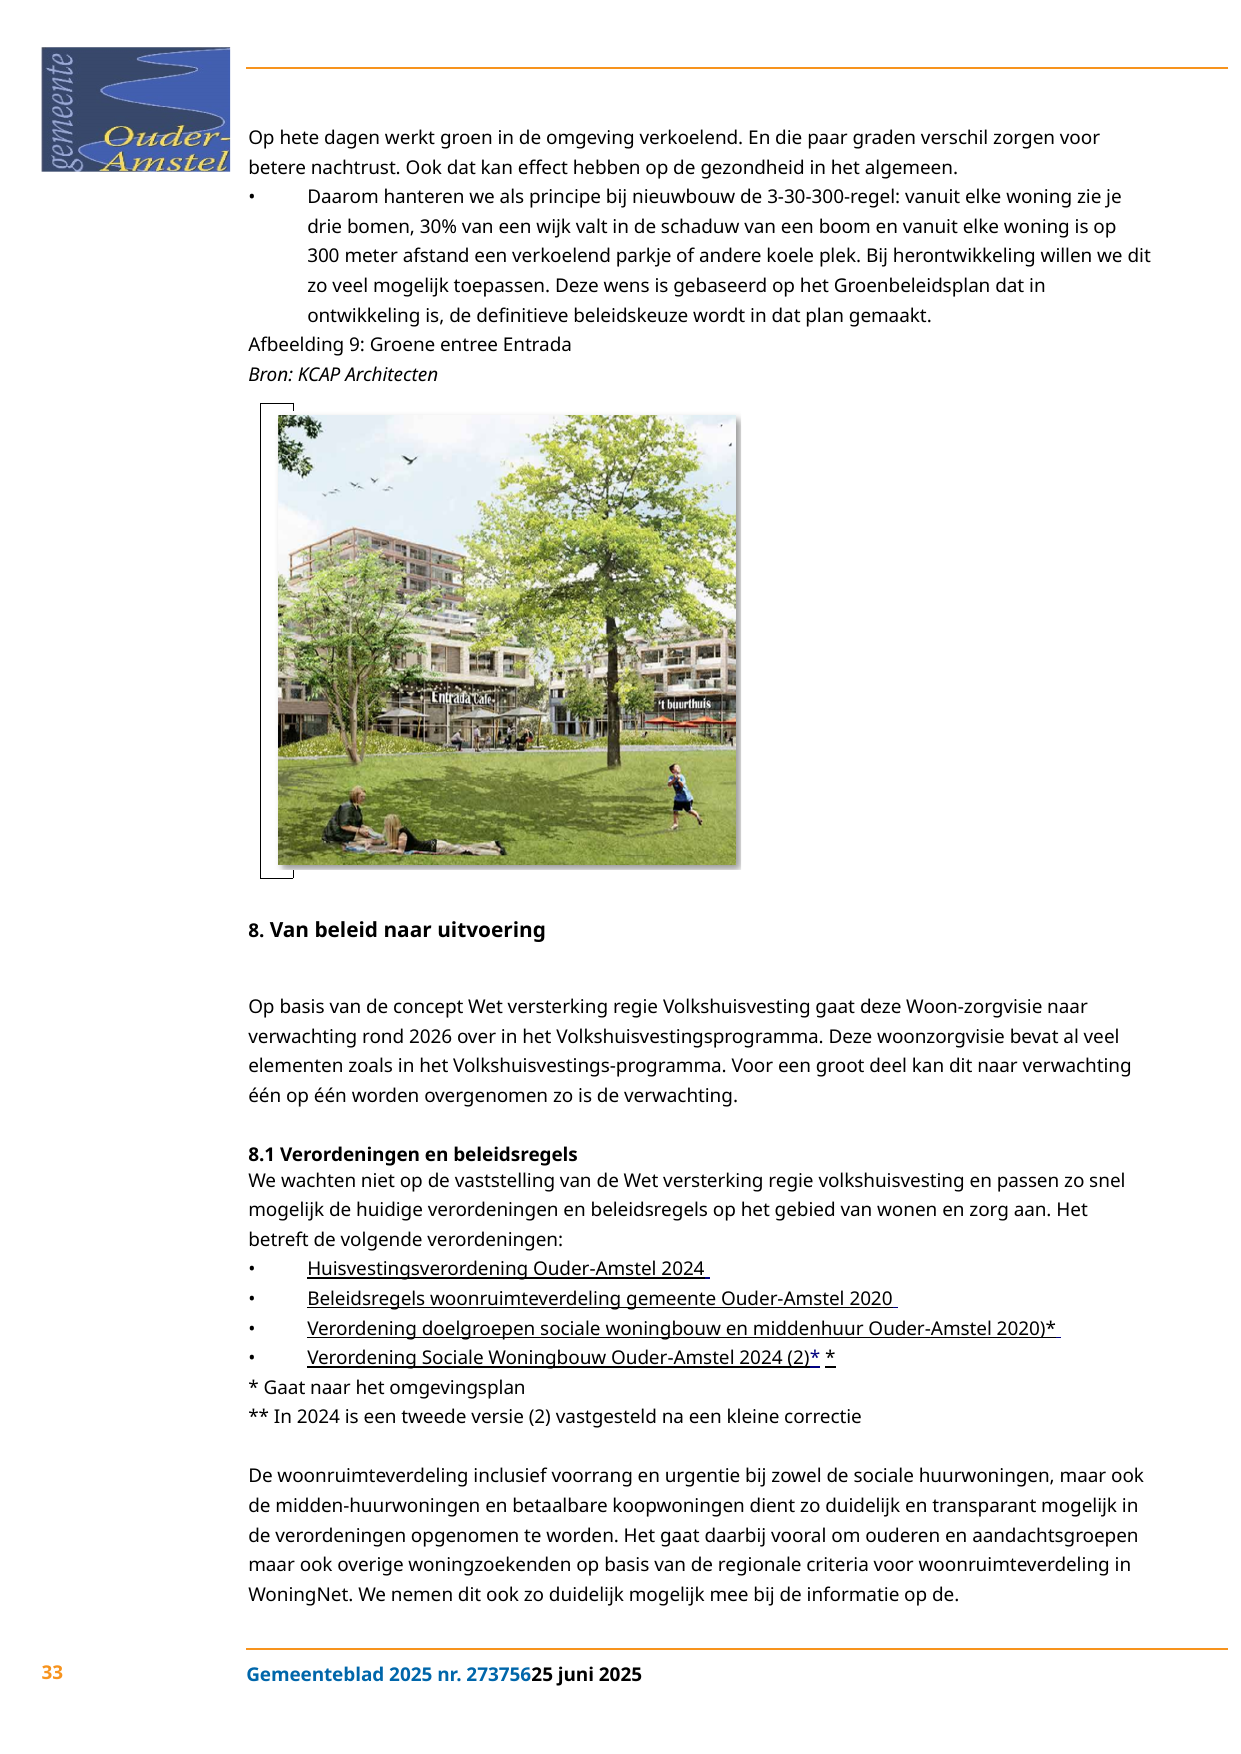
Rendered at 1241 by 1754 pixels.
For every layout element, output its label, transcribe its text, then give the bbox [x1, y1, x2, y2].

text ** In 2024 is een tweede versie (2) vastgesteld na een kleine correctie [248, 1403, 1152, 1429]
text * Gaat naar het omgevingsplan [248, 1374, 1152, 1400]
text 8. Van beleid naar uitvoering [248, 916, 1152, 944]
list Daarom hanteren we als principe bij nieuwbouw de 3-30-300-regel: vanuit elke woning zie je drie bomen, 30% van een wijk valt in de schaduw van een boom en vanuit elke woning is op 300 meter afstand een verkoelend parkje of andere koele plek. Bij herontwikkeling willen we dit zo veel mogelijk toepassen. Deze wens is gebaseerd op het Groenbeleidsplan dat in ontwikkeling is, de definitieve beleidskeuze wordt in dat plan gemaakt. [248, 183, 1152, 328]
text Op basis van de concept Wet versterking regie Volkshuisvesting gaat deze Woon-zorgvisie naar verwachting rond 2026 over in het Volkshuisvestingsprogramma. Deze woonzorgvisie bevat al veel elementen zoals in het Volkshuisvestings-programma. Voor een groot deel kan dit naar verwachting één op één worden overgenomen zo is de verwachting. [248, 993, 1152, 1108]
list Verordening Sociale Woningbouw Ouder-Amstel 2024 (2)* * [248, 1344, 1152, 1370]
list Beleidsregels woonruimteverdeling gemeente Ouder-Amstel 2020 [248, 1285, 1152, 1311]
list Verordening doelgroepen sociale woningbouw en middenhuur Ouder-Amstel 2020)* [248, 1315, 1152, 1341]
text We wachten niet op de vaststelling van de Wet versterking regie volkshuisvesting en passen zo snel mogelijk de huidige verordeningen en beleidsregels op het gebied van wonen en zorg aan. Het betreft de volgende verordeningen: [248, 1167, 1152, 1252]
text 8.1 Verordeningen en beleidsregels [248, 1141, 1152, 1167]
list Huisvestingsverordening Ouder-Amstel 2024 [248, 1256, 1152, 1281]
text Bron: KCAP Architecten [248, 361, 1152, 387]
text Afbeelding 9: Groene entree Entrada [248, 331, 1152, 357]
text De woonruimteverdeling inclusief voorrang en urgentie bij zowel de sociale huurwoningen, maar ook de midden-huurwoningen en betaalbare koopwoningen dient zo duidelijk en transparant mogelijk in de verordeningen opgenomen te worden. Het gaat daarbij vooral om ouderen en aandachtsgroepen maar ook overige woningzoekenden op basis van de regionale criteria voor woonruimteverdeling in WoningNet. We nemen dit ook zo duidelijk mogelijk mee bij de informatie op de. [248, 1463, 1152, 1607]
picture [268, 411, 742, 870]
text Op hete dagen werkt groen in de omgeving verkoelend. En die paar graden verschil zorgen voor betere nachtrust. Ook dat kan effect hebben op de gezondheid in het algemeen. [248, 124, 1152, 180]
picture [41, 47, 231, 172]
